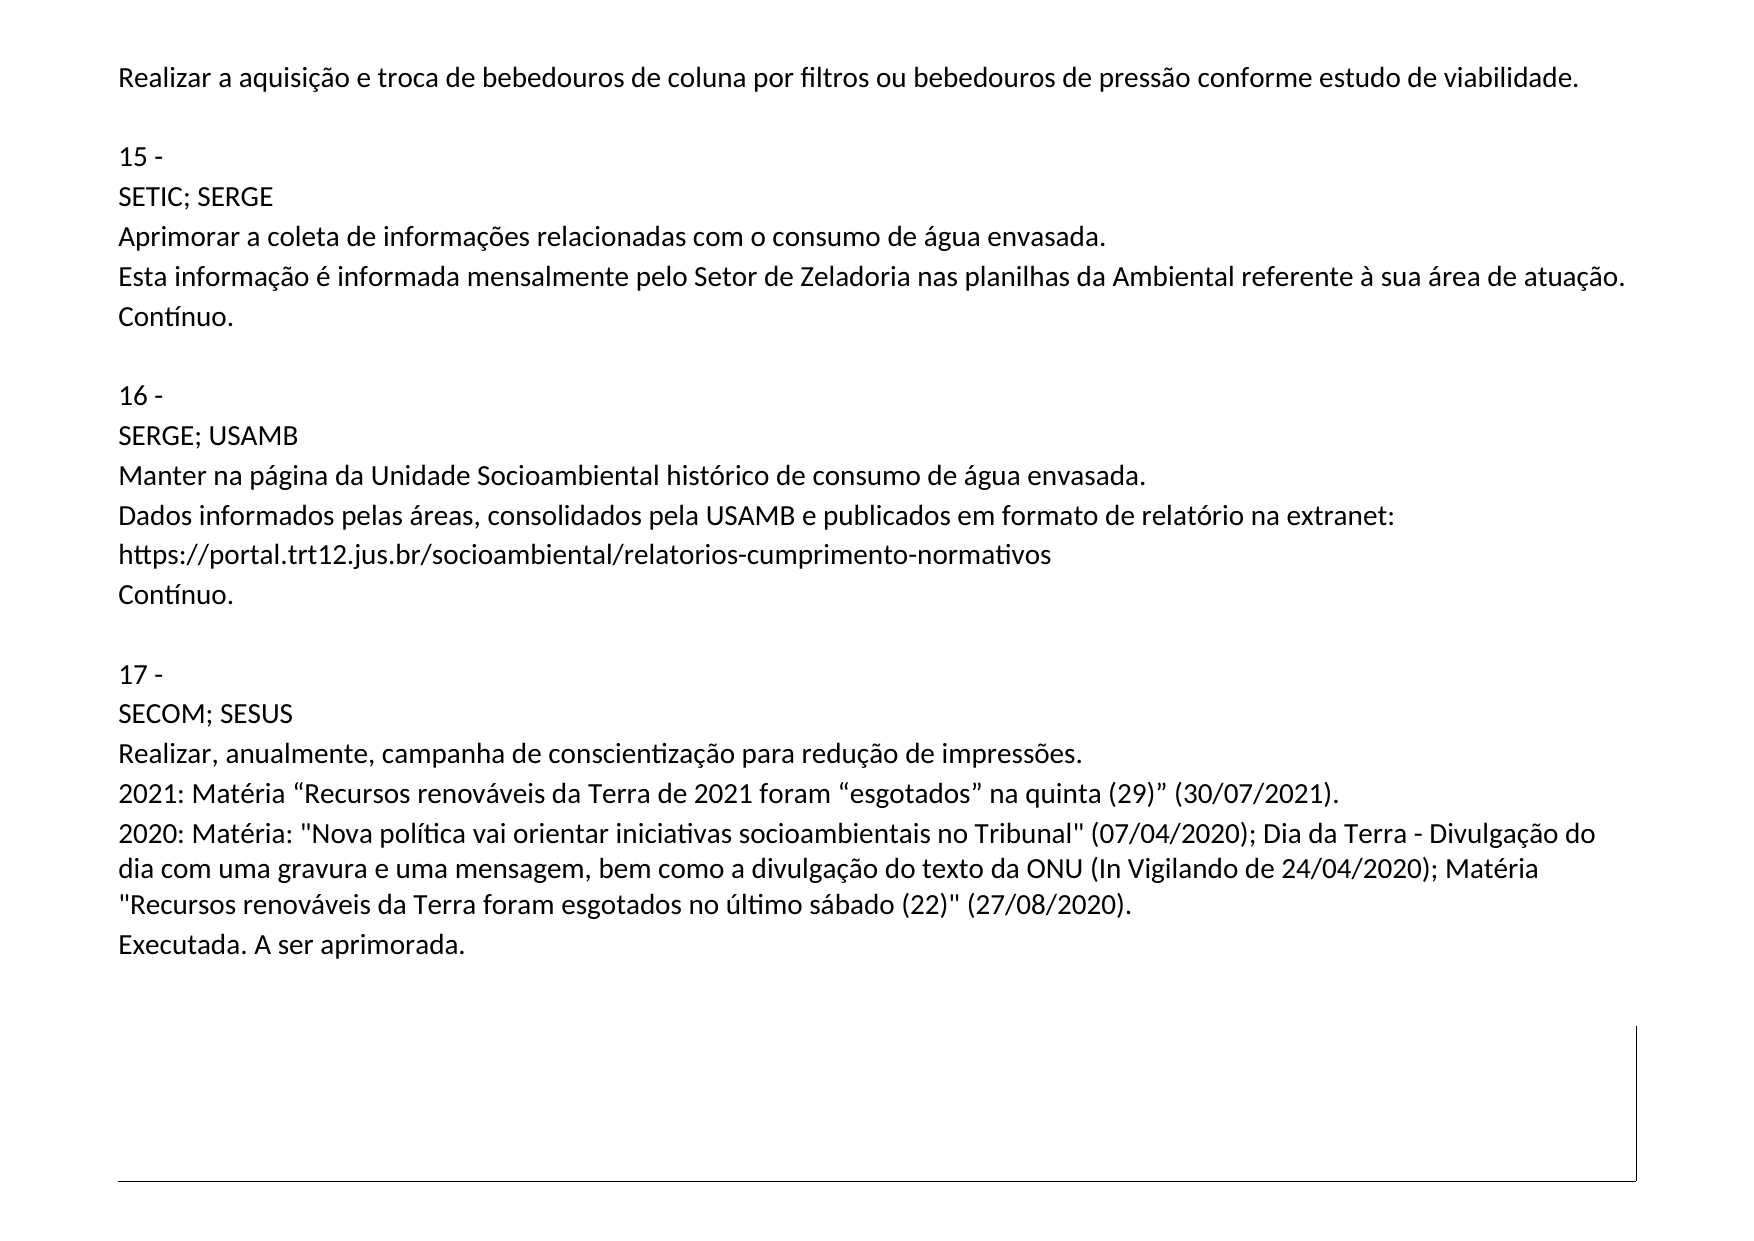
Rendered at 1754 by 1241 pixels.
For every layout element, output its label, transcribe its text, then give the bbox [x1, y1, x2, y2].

text 17 - [118, 656, 1636, 691]
text https://portal.trt12.jus.br/socioambiental/relatorios-cumprimento-normativos [118, 536, 1636, 572]
text Executada. A ser aprimorada. [118, 926, 1636, 962]
text 15 - [118, 138, 1636, 174]
text 2021: Matéria “Recursos renováveis da Terra de 2021 foram “esgotados” na quinta (29)” (30/07/2021). [118, 775, 1636, 811]
text Aprimorar a coleta de informações relacionadas com o consumo de água envasada. [118, 218, 1636, 254]
text SERGE; USAMB [118, 417, 1636, 453]
text Manter na página da Unidade Socioambiental histórico de consumo de água envasada. [118, 457, 1636, 492]
text Dados informados pelas áreas, consolidados pela USAMB e publicados em formato de relatório na extranet: [118, 497, 1636, 532]
text Contínuo. [118, 298, 1636, 333]
text SETIC; SERGE [118, 178, 1636, 214]
text Realizar, anualmente, campanha de conscientização para redução de impressões. [118, 735, 1636, 771]
text Esta informação é informada mensalmente pelo Setor de Zeladoria nas planilhas da Ambiental referente à sua área de atuação. [118, 258, 1636, 293]
text Contínuo. [118, 576, 1636, 612]
text Realizar a aquisição e troca de bebedouros de coluna por filtros ou bebedouros de pressão conforme estudo de viabilidade. [118, 59, 1636, 94]
text 2020: Matéria: "Nova política vai orientar iniciativas socioambientais no Tribunal" (07/04/2020); Dia da Terra - Divulgação do dia com uma gravura e uma mensagem, bem como a divulgação do texto da ONU (In Vigilando de 24/04/2020); Matéria "Recursos renováveis da Terra foram esgotados no último sábado (22)" (27/08/2020). [118, 815, 1636, 922]
text SECOM; SESUS [118, 696, 1636, 731]
text 16 - [118, 377, 1636, 413]
